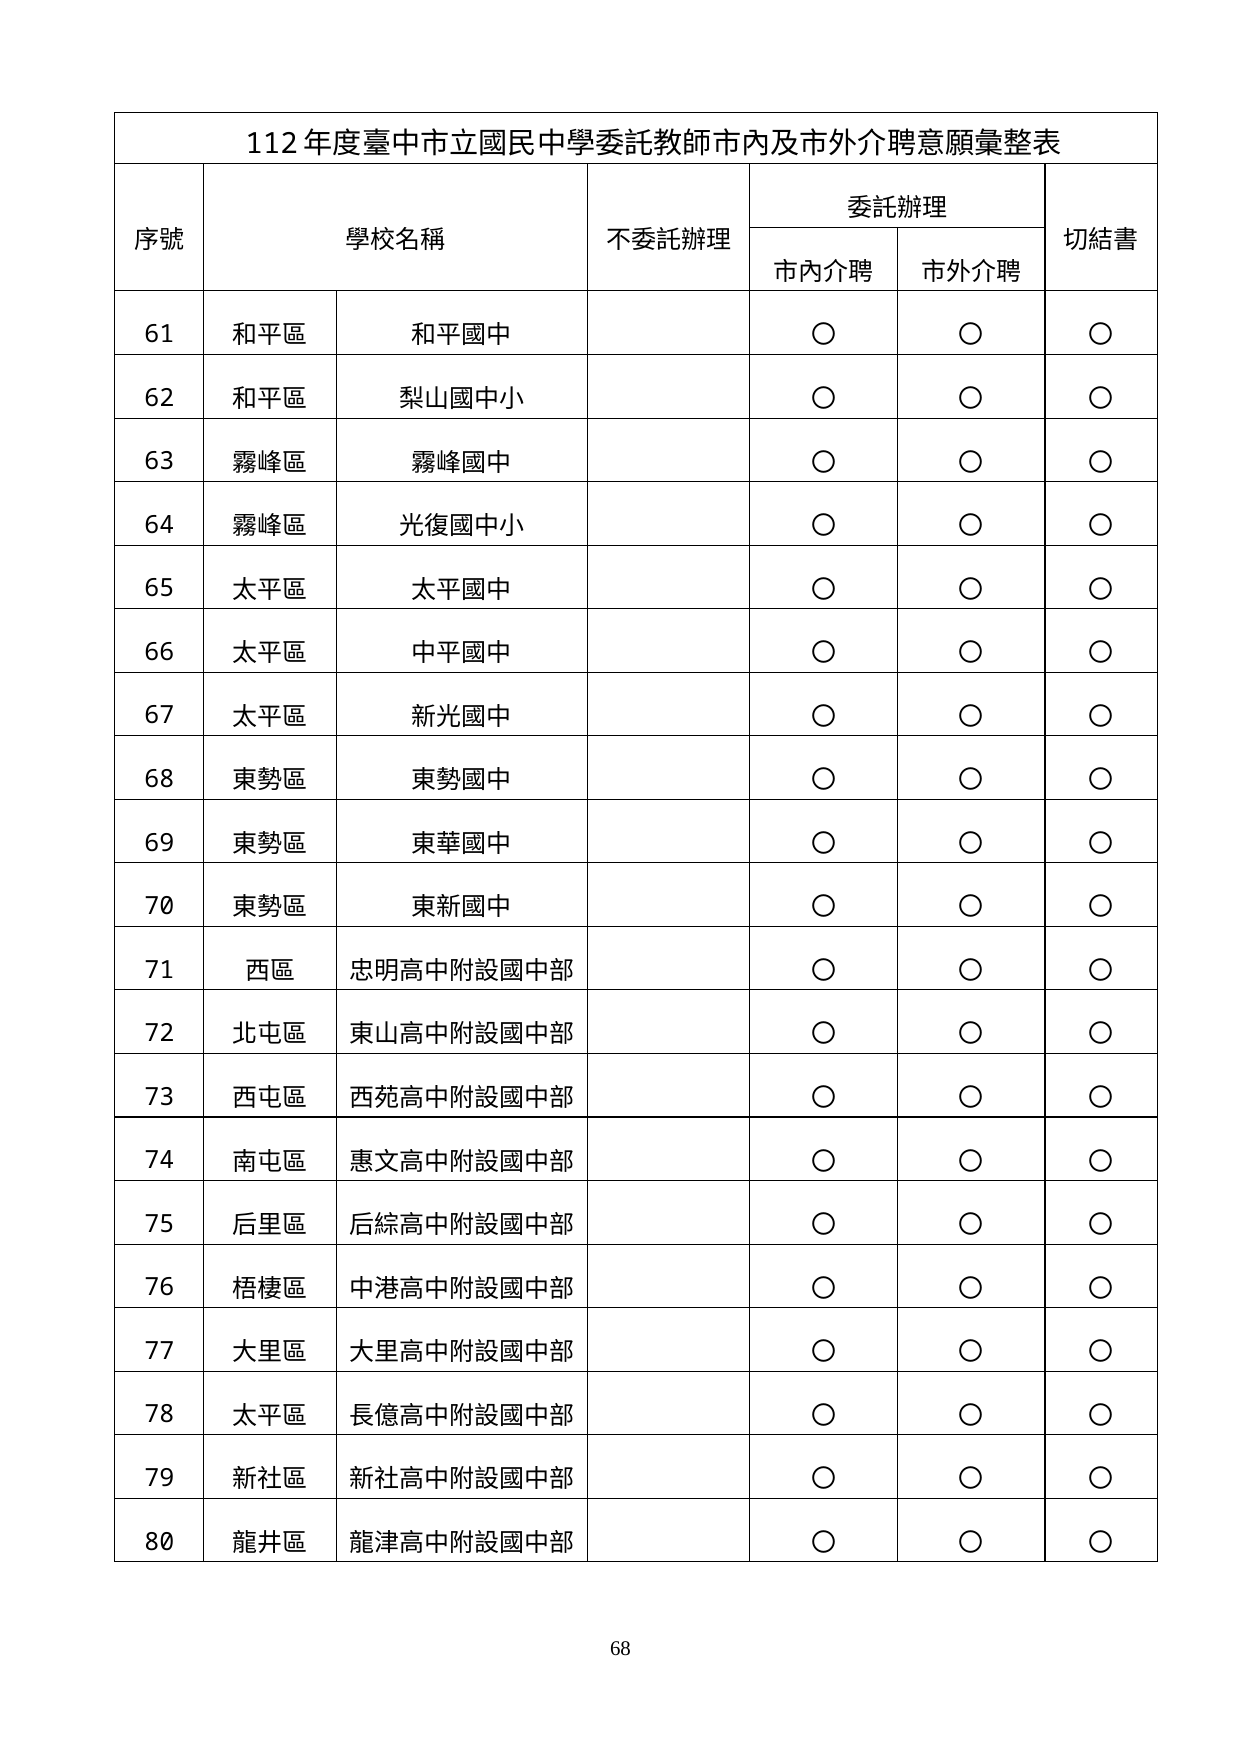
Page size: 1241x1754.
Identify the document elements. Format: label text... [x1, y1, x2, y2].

table_cell 南屯區 [204, 1118, 336, 1180]
table_cell 70 [115, 863, 203, 926]
table_cell 〇 [750, 927, 897, 989]
table_cell [588, 673, 749, 735]
table_cell [588, 1499, 749, 1561]
table_cell [588, 1054, 749, 1116]
table_cell 〇 [750, 1118, 897, 1180]
table_cell 〇 [1046, 673, 1157, 735]
table_cell 〇 [1046, 609, 1157, 672]
table_cell 〇 [1046, 1181, 1157, 1243]
table_cell 東新國中 [337, 863, 587, 926]
table_cell 北屯區 [204, 990, 336, 1053]
table_cell 東山高中附設國中部 [337, 990, 587, 1053]
table_cell 〇 [750, 863, 897, 926]
table_cell [588, 927, 749, 989]
table_cell 新光國中 [337, 673, 587, 735]
table_cell 〇 [898, 1372, 1044, 1434]
table_cell 〇 [898, 1308, 1044, 1371]
table_cell 75 [115, 1181, 203, 1243]
table_cell 〇 [898, 673, 1044, 735]
table_cell 〇 [750, 419, 897, 481]
table_cell 〇 [1046, 291, 1157, 354]
table_cell 〇 [898, 927, 1044, 989]
table_cell 和平區 [204, 355, 336, 417]
table_cell 77 [115, 1308, 203, 1371]
table_cell 〇 [750, 1372, 897, 1434]
table_cell 不委託辦理 [588, 164, 749, 290]
table_cell [588, 291, 749, 354]
table_cell 〇 [898, 482, 1044, 544]
table_cell 西屯區 [204, 1054, 336, 1116]
table_cell 龍井區 [204, 1499, 336, 1561]
table_cell 〇 [750, 990, 897, 1053]
table_cell 中港高中附設國中部 [337, 1245, 587, 1307]
table_cell 〇 [1046, 1054, 1157, 1116]
table_cell 78 [115, 1372, 203, 1434]
table_cell 后里區 [204, 1181, 336, 1243]
table_cell 序號 [115, 164, 203, 290]
table_cell 太平區 [204, 1372, 336, 1434]
table_cell 霧峰區 [204, 482, 336, 544]
table_cell 霧峰區 [204, 419, 336, 481]
table_cell 后綜高中附設國中部 [337, 1181, 587, 1243]
table_cell 委託辦理 [750, 164, 1044, 227]
table_cell 〇 [898, 291, 1044, 354]
table_cell 〇 [750, 1245, 897, 1307]
table_cell 76 [115, 1245, 203, 1307]
table_cell 西苑高中附設國中部 [337, 1054, 587, 1116]
table_cell 74 [115, 1118, 203, 1180]
table_cell [588, 990, 749, 1053]
table_cell 〇 [750, 546, 897, 608]
table_cell 64 [115, 482, 203, 544]
table_cell 市外介聘 [898, 228, 1044, 290]
table_cell 〇 [1046, 546, 1157, 608]
table_cell 80 [115, 1499, 203, 1561]
table_cell 79 [115, 1435, 203, 1498]
table_cell 忠明高中附設國中部 [337, 927, 587, 989]
table_cell 〇 [898, 419, 1044, 481]
table_cell 63 [115, 419, 203, 481]
table_cell 太平國中 [337, 546, 587, 608]
table_cell [588, 1372, 749, 1434]
table_cell 切結書 [1046, 164, 1157, 290]
table_cell 西區 [204, 927, 336, 989]
table_cell 〇 [1046, 355, 1157, 417]
table_cell [588, 800, 749, 862]
table_cell 太平區 [204, 673, 336, 735]
table_cell 〇 [750, 1499, 897, 1561]
table_cell 〇 [1046, 1435, 1157, 1498]
table_cell 71 [115, 927, 203, 989]
table_cell 〇 [750, 291, 897, 354]
table_cell 〇 [1046, 1372, 1157, 1434]
table_cell 〇 [1046, 863, 1157, 926]
table_cell 〇 [1046, 1245, 1157, 1307]
table_cell 東勢國中 [337, 736, 587, 799]
table_cell 〇 [750, 736, 897, 799]
table_cell 新社高中附設國中部 [337, 1435, 587, 1498]
table_cell 東華國中 [337, 800, 587, 862]
table_cell 〇 [898, 609, 1044, 672]
table_cell 〇 [898, 1181, 1044, 1243]
table_cell 市內介聘 [750, 228, 897, 290]
table_cell [588, 355, 749, 417]
table_cell [588, 1435, 749, 1498]
table_cell 和平區 [204, 291, 336, 354]
table_cell 東勢區 [204, 863, 336, 926]
table_cell 〇 [1046, 736, 1157, 799]
table_cell 〇 [1046, 1308, 1157, 1371]
table_cell 〇 [1046, 482, 1157, 544]
table_cell 〇 [750, 1435, 897, 1498]
table_cell [588, 736, 749, 799]
table_cell 72 [115, 990, 203, 1053]
table_cell 61 [115, 291, 203, 354]
table_cell 〇 [898, 546, 1044, 608]
table_cell 〇 [1046, 927, 1157, 989]
table_cell 〇 [750, 355, 897, 417]
table_cell [588, 1245, 749, 1307]
table_cell 大里高中附設國中部 [337, 1308, 587, 1371]
table_cell 65 [115, 546, 203, 608]
table_cell [588, 419, 749, 481]
table_cell 〇 [898, 1435, 1044, 1498]
table_cell 〇 [750, 1308, 897, 1371]
table_cell [588, 546, 749, 608]
table_cell 〇 [1046, 990, 1157, 1053]
table_cell 73 [115, 1054, 203, 1116]
table_cell 惠文高中附設國中部 [337, 1118, 587, 1180]
table_cell 66 [115, 609, 203, 672]
table_cell 中平國中 [337, 609, 587, 672]
table_cell 〇 [1046, 419, 1157, 481]
table_cell [588, 863, 749, 926]
table_cell 霧峰國中 [337, 419, 587, 481]
table_cell 學校名稱 [204, 164, 587, 290]
table_cell 〇 [750, 609, 897, 672]
table_cell 〇 [750, 800, 897, 862]
table_cell 〇 [1046, 800, 1157, 862]
table_cell 龍津高中附設國中部 [337, 1499, 587, 1561]
table_cell 長億高中附設國中部 [337, 1372, 587, 1434]
table_cell 67 [115, 673, 203, 735]
table_cell [588, 1181, 749, 1243]
table_cell 〇 [750, 673, 897, 735]
table_cell 和平國中 [337, 291, 587, 354]
table_cell 新社區 [204, 1435, 336, 1498]
table_cell 東勢區 [204, 800, 336, 862]
table_cell 〇 [750, 1181, 897, 1243]
table_header 112年度臺中市立國民中學委託教師市內及市外介聘意願彙整表 [115, 113, 1157, 163]
table_cell 梨山國中小 [337, 355, 587, 417]
table_cell 〇 [750, 1054, 897, 1116]
table_cell 〇 [898, 1054, 1044, 1116]
table_cell 〇 [898, 355, 1044, 417]
table_cell 〇 [898, 1499, 1044, 1561]
table_cell 62 [115, 355, 203, 417]
table_cell 〇 [898, 736, 1044, 799]
table_cell 大里區 [204, 1308, 336, 1371]
table_cell 69 [115, 800, 203, 862]
table_cell 68 [115, 736, 203, 799]
table_cell 太平區 [204, 546, 336, 608]
table_cell 〇 [750, 482, 897, 544]
table_cell 太平區 [204, 609, 336, 672]
table_cell 〇 [898, 800, 1044, 862]
table_cell 東勢區 [204, 736, 336, 799]
table_cell [588, 609, 749, 672]
table_cell [588, 1308, 749, 1371]
table_cell 〇 [898, 863, 1044, 926]
table_cell 〇 [1046, 1118, 1157, 1180]
table_cell 光復國中小 [337, 482, 587, 544]
table_cell [588, 482, 749, 544]
table_cell 〇 [898, 1245, 1044, 1307]
table_cell 〇 [898, 1118, 1044, 1180]
table_cell [588, 1118, 749, 1180]
table_cell 梧棲區 [204, 1245, 336, 1307]
table_cell 〇 [898, 990, 1044, 1053]
table_cell 〇 [1046, 1499, 1157, 1561]
